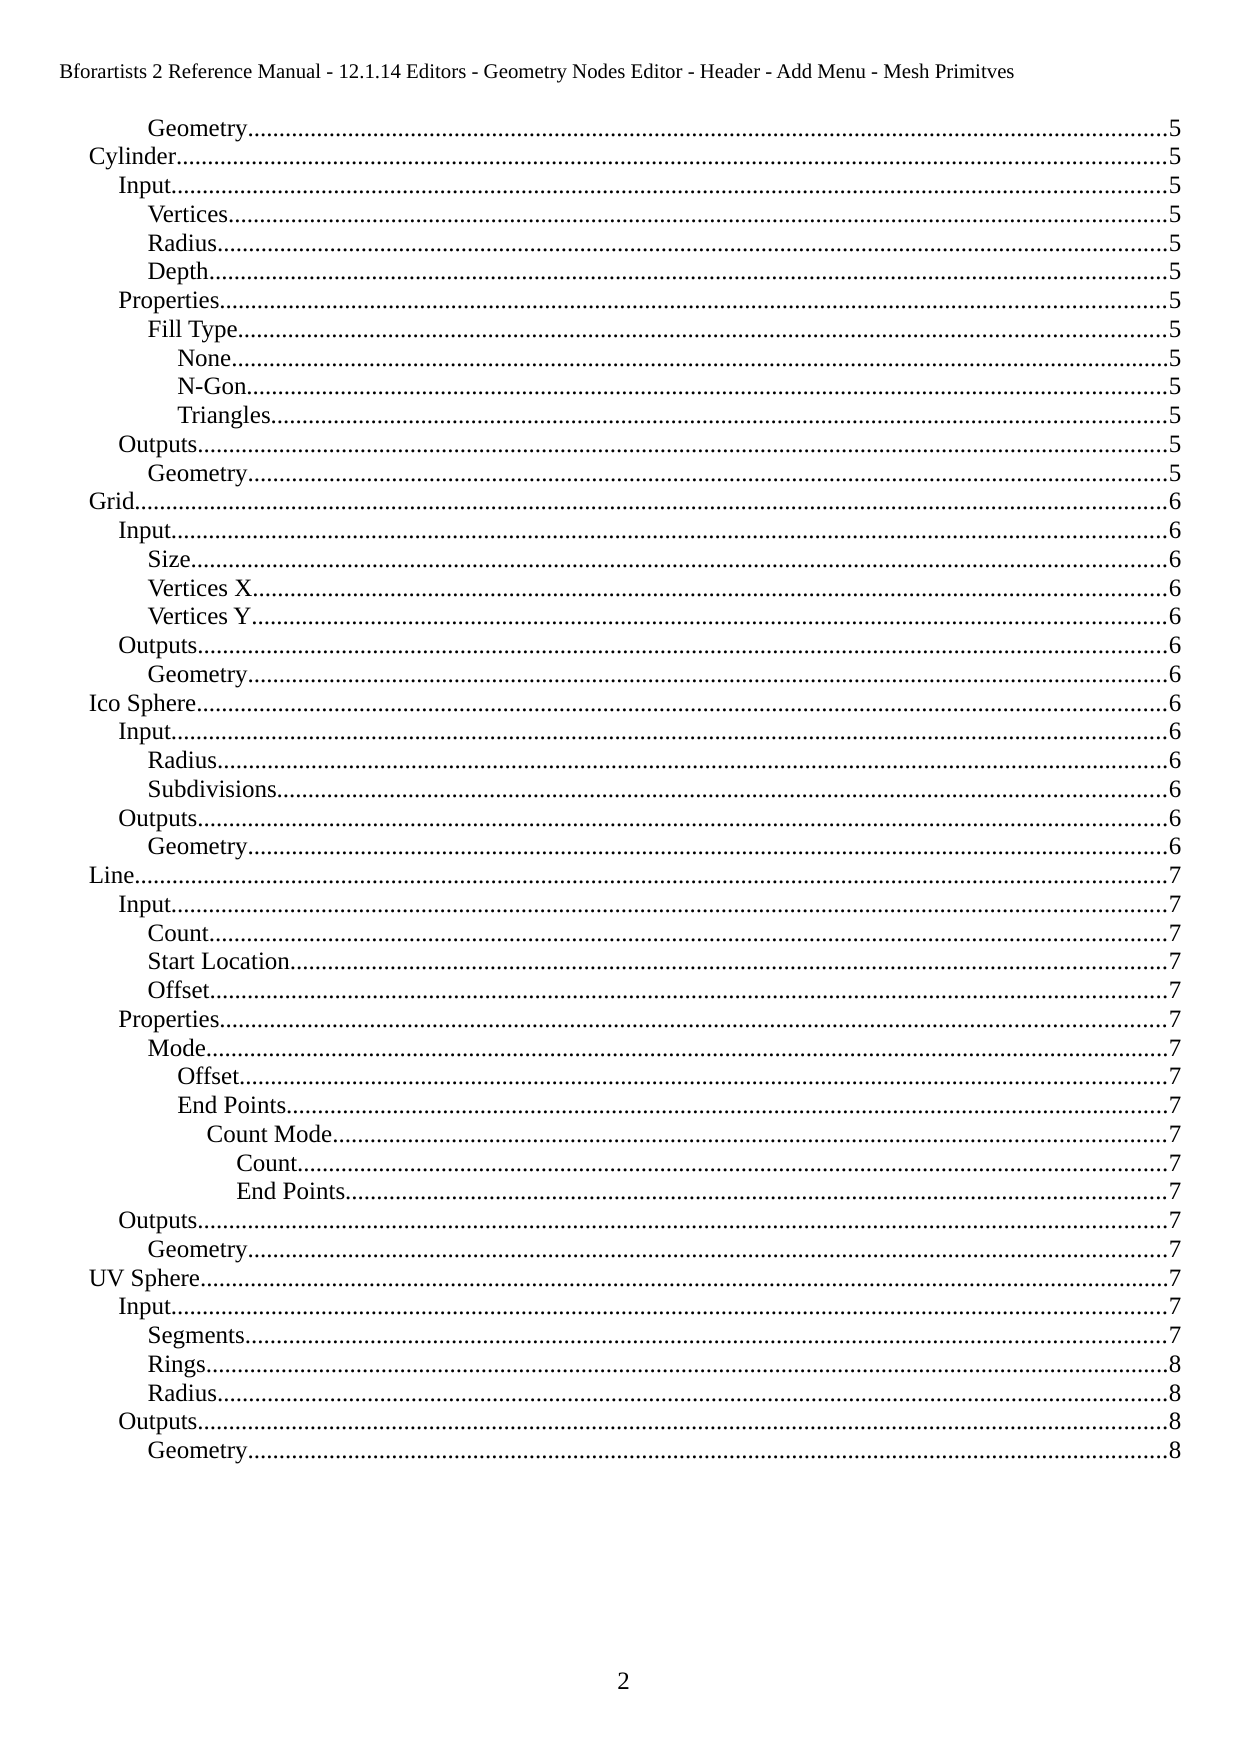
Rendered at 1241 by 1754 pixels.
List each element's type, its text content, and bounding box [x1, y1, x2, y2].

text Vertices X 6 [147, 573, 1181, 601]
text Offset 7 [147, 975, 1181, 1004]
text Triangles 5 [177, 400, 1181, 429]
text Radius 8 [147, 1378, 1181, 1406]
text Size 6 [147, 544, 1181, 573]
text Input 6 [118, 716, 1181, 745]
text Input 7 [118, 889, 1181, 918]
text Count 7 [236, 1148, 1181, 1176]
text Radius 5 [147, 228, 1181, 256]
text Geometry 6 [147, 659, 1181, 688]
text Line 7 [88, 860, 1181, 889]
text Outputs 8 [118, 1406, 1181, 1435]
text Start Location 7 [147, 946, 1181, 975]
text Cylinder 5 [88, 141, 1181, 170]
text Geometry 7 [147, 1234, 1181, 1263]
text Count Mode 7 [206, 1119, 1181, 1148]
text Offset 7 [177, 1061, 1181, 1090]
text Depth 5 [147, 256, 1181, 285]
text Fill Type 5 [147, 314, 1181, 343]
text Properties 5 [118, 285, 1181, 314]
text None 5 [177, 343, 1181, 371]
text Ico Sphere 6 [88, 688, 1181, 716]
text Outputs 7 [118, 1205, 1181, 1234]
text Subdivisions 6 [147, 774, 1181, 803]
text Properties 7 [118, 1004, 1181, 1033]
text Input 5 [118, 170, 1181, 199]
text UV Sphere 7 [88, 1263, 1181, 1291]
text Rings 8 [147, 1349, 1181, 1378]
text Input 6 [118, 515, 1181, 544]
text Geometry 6 [147, 831, 1181, 860]
text Outputs 6 [118, 630, 1181, 659]
text Mode 7 [147, 1033, 1181, 1061]
text Input 7 [118, 1291, 1181, 1320]
text Vertices 5 [147, 199, 1181, 228]
text N-Gon 5 [177, 371, 1181, 400]
text Geometry 8 [147, 1435, 1181, 1464]
text Outputs 6 [118, 803, 1181, 831]
text Geometry 5 [147, 458, 1181, 486]
text Segments 7 [147, 1320, 1181, 1349]
text End Points 7 [177, 1090, 1181, 1119]
text Outputs 5 [118, 429, 1181, 458]
text Grid 6 [88, 486, 1181, 515]
text Radius 6 [147, 745, 1181, 774]
text Geometry 5 [147, 113, 1181, 141]
text Count 7 [147, 918, 1181, 946]
text Vertices Y 6 [147, 601, 1181, 630]
text End Points 7 [236, 1176, 1181, 1205]
